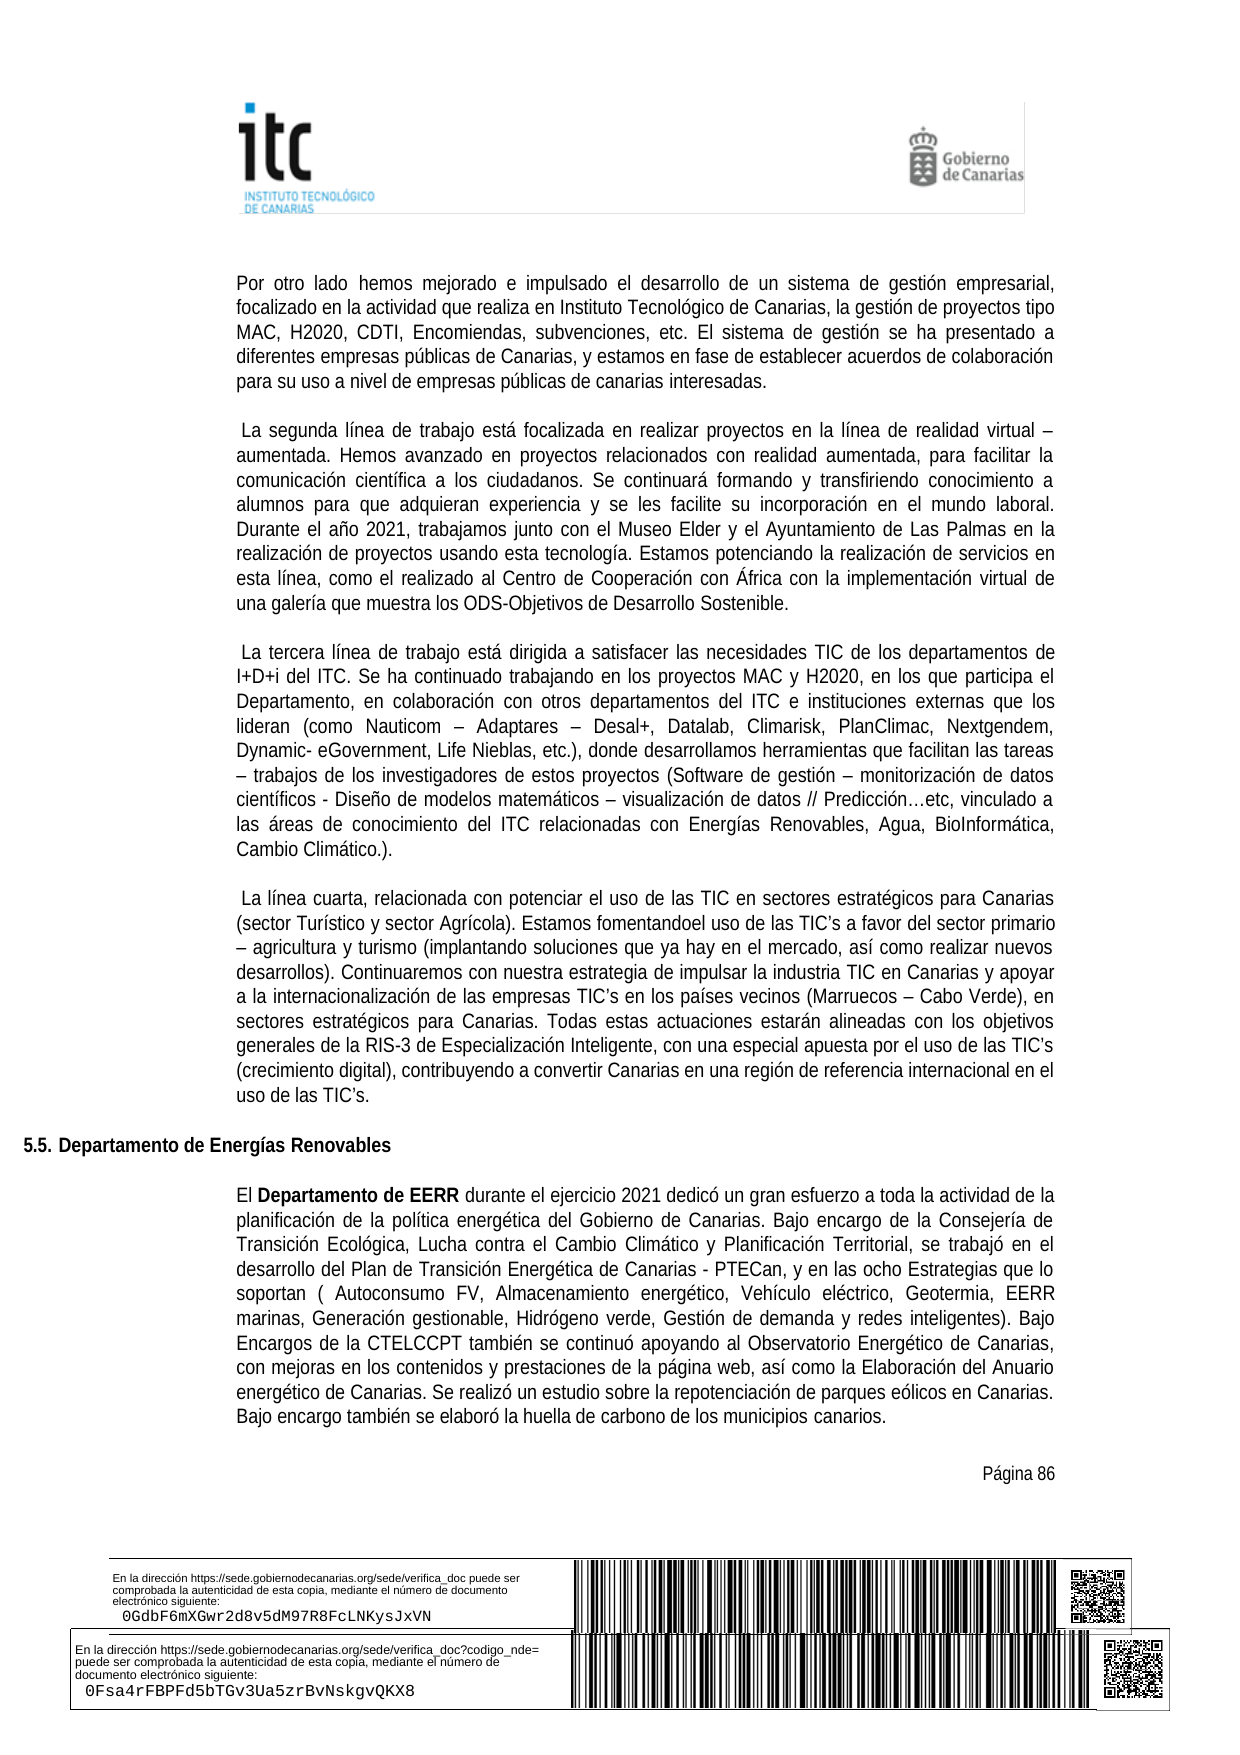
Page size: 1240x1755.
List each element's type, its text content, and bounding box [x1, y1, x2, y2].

text El Departamento de EERR durante el ejercicio 2021 dedicó un gran esfuerzo a toda la actividad de la planificación de la política energética del Gobierno de Canarias. Bajo encargo de la Consejería de Transición Ecológica, Lucha contra el Cambio Climático y Planificación Territorial, se trabajó en el desarrollo del Plan de Transición Energética de Canarias - PTECan, y en las ocho Estrategias que lo soportan ( Autoconsumo FV, Almacenamiento energético, Vehículo eléctrico, Geotermia, EERR marinas, Generación gestionable, Hidrógeno verde, Gestión de demanda y redes inteligentes). Bajo Encargos de la CTELCCPT también se continuó apoyando al Observatorio Energético de Canarias, con mejoras en los contenidos y prestaciones de la página web, así como la Elaboración del Anuario energético de Canarias. Se realizó un estudio sobre la repotenciación de parques eólicos en Canarias. Bajo encargo también se elaboró la huella de carbono de los municipios canarios. [236, 1183, 1055, 1428]
text La segunda línea de trabajo está focalizada en realizar proyectos en la línea de realidad virtual – aumentada. Hemos avanzado en proyectos relacionados con realidad aumentada, para facilitar la comunicación científica a los ciudadanos. Se continuará formando y transfiriendo conocimiento a alumnos para que adquieran experiencia y se les facilite su incorporación en el mundo laboral. Durante el año 2021, trabajamos junto con el Museo Elder y el Ayuntamiento de Las Palmas en la realización de proyectos usando esta tecnología. Estamos potenciando la realización de servicios en esta línea, como el realizado al Centro de Cooperación con África con la implementación virtual de una galería que muestra los ODS-Objetivos de Desarrollo Sostenible. [236, 418, 1055, 614]
text Página 86 [58, 1462, 1055, 1484]
text La tercera línea de trabajo está dirigida a satisfacer las necesidades TIC de los departamentos de I+D+i del ITC. Se ha continuado trabajando en los proyectos MAC y H2020, en los que participa el Departamento, en colaboración con otros departamentos del ITC e instituciones externas que los lideran (como Nauticom – Adaptares – Desal+, Datalab, Climarisk, PlanClimac, Nextgendem, Dynamic- eGovernment, Life Nieblas, etc.), donde desarrollamos herramientas que facilitan las tareas – trabajos de los investigadores de estos proyectos (Software de gestión – monitorización de datos científicos - Diseño de modelos matemáticos – visualización de datos // Predicción…etc, vinculado a las áreas de conocimiento del ITC relacionadas con Energías Renovables, Agua, BioInformática, Cambio Climático.). [236, 640, 1055, 860]
text Por otro lado hemos mejorado e impulsado el desarrollo de un sistema de gestión empresarial, focalizado en la actividad que realiza en Instituto Tecnológico de Canarias, la gestión de proyectos tipo MAC, H2020, CDTI, Encomiendas, subvenciones, etc. El sistema de gestión se ha presentado a diferentes empresas públicas de Canarias, y estamos en fase de establecer acuerdos de colaboración para su uso a nivel de empresas públicas de canarias interesadas. [236, 271, 1055, 393]
list Departamento de Energías Renovables [23, 1133, 1181, 1157]
text La línea cuarta, relacionada con potenciar el uso de las TIC en sectores estratégicos para Canarias (sector Turístico y sector Agrícola). Estamos fomentandoel uso de las TIC’s a favor del sector primario – agricultura y turismo (implantando soluciones que ya hay en el mercado, así como realizar nuevos desarrollos). Continuaremos con nuestra estrategia de impulsar la industria TIC en Canarias y apoyar a la internacionalización de las empresas TIC’s en los países vecinos (Marruecos – Cabo Verde), en sectores estratégicos para Canarias. Todas estas actuaciones estarán alineadas con los objetivos generales de la RIS-3 de Especialización Inteligente, con una especial apuesta por el uso de las TIC’s (crecimiento digital), contribuyendo a convertir Canarias en una región de referencia internacional en el uso de las TIC’s. [236, 886, 1055, 1107]
